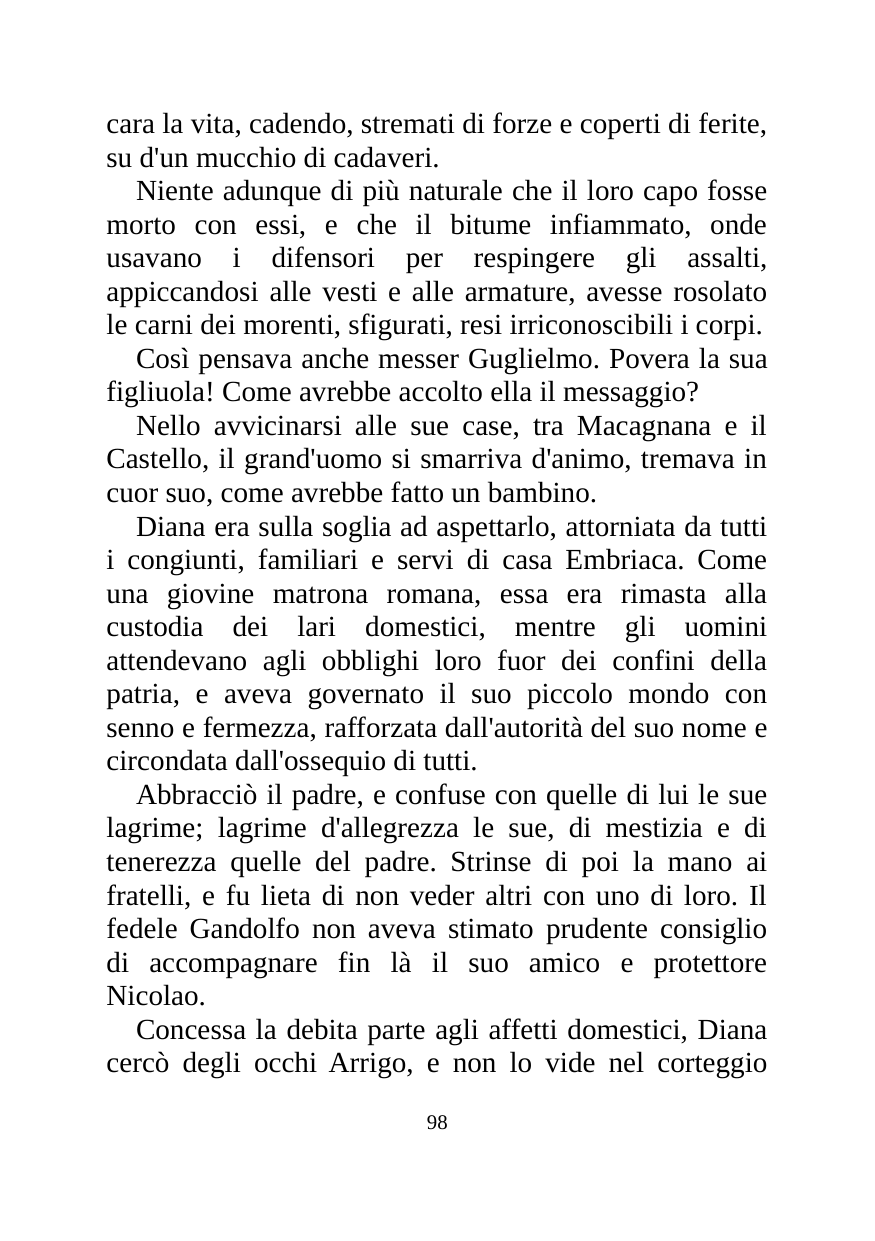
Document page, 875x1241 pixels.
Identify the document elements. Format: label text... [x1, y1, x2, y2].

text Così pensava anche messer Guglielmo. Povera la sua figliuola! Come avrebbe accolto ella il messaggio? [106, 341, 768, 408]
text Nello avvicinarsi alle sue case, tra Macagnana e il Castello, il grand'uomo si smarriva d'animo, tremava in cuor suo, come avrebbe fatto un bambino. [106, 408, 768, 509]
text Diana era sulla soglia ad aspettarlo, attorniata da tutti i congiunti, familiari e servi di casa Embriaca. Come una giovine matrona romana, essa era rimasta alla custodia dei lari domestici, mentre gli uomini attendevano agli obblighi loro fuor dei confini della patria, e aveva governato il suo piccolo mondo con senno e fermezza, rafforzata dall'autorità del suo nome e circondata dall'ossequio di tutti. [106, 509, 768, 777]
text Concessa la debita parte agli affetti domestici, Diana cercò degli occhi Arrigo, e non lo vide nel corteggio [106, 1012, 768, 1079]
text cara la vita, cadendo, stremati di forze e coperti di ferite, su d'un mucchio di cadaveri. [106, 106, 768, 173]
text Abbracciò il padre, e confuse con quelle di lui le sue lagrime; lagrime d'allegrezza le sue, di mestizia e di tenerezza quelle del padre. Strinse di poi la mano ai fratelli, e fu lieta di non veder altri con uno di loro. Il fedele Gandolfo non aveva stimato prudente consiglio di accompagnare fin là il suo amico e protettore Nicolao. [106, 777, 768, 1012]
text Niente adunque di più naturale che il loro capo fosse morto con essi, e che il bitume infiammato, onde usavano i difensori per respingere gli assalti, appiccandosi alle vesti e alle armature, avesse rosolato le carni dei morenti, sfigurati, resi irriconoscibili i corpi. [106, 173, 768, 341]
